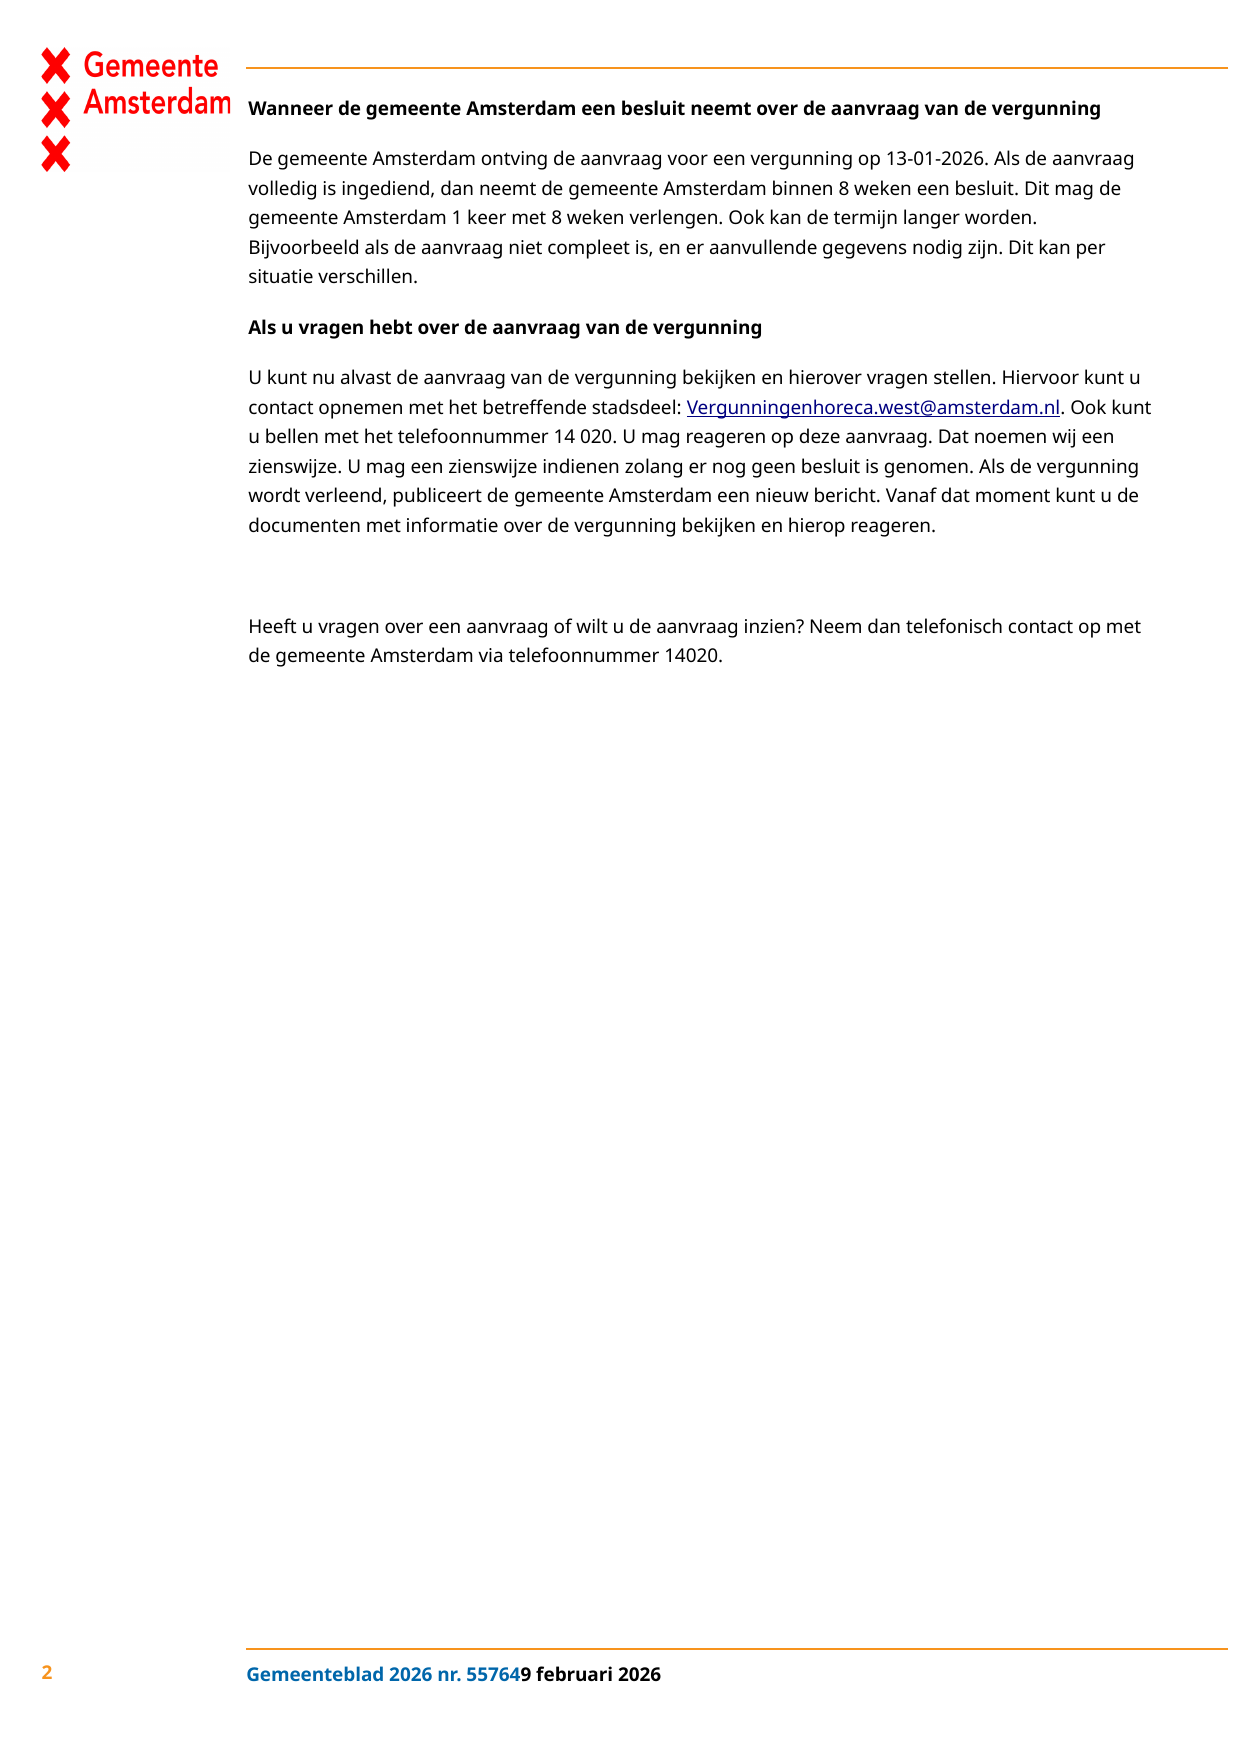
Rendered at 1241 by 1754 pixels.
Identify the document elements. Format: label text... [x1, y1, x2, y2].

text De gemeente Amsterdam ontving de aanvraag voor een vergunning op 13-01-2026. Als de aanvraag volledig is ingediend, dan neemt de gemeente Amsterdam binnen 8 weken een besluit. Dit mag de gemeente Amsterdam 1 keer met 8 weken verlengen. Ook kan de termijn langer worden. Bijvoorbeeld als de aanvraag niet compleet is, en er aanvullende gegevens nodig zijn. Dit kan per situatie verschillen. [248, 145, 1152, 289]
text Wanneer de gemeente Amsterdam een besluit neemt over de aanvraag van de vergunning [248, 95, 1152, 121]
text Als u vragen hebt over de aanvraag van de vergunning [248, 314, 1152, 340]
text Heeft u vragen over een aanvraag of wilt u de aanvraag inzien? Neem dan telefonisch contact op met de gemeente Amsterdam via telefoonnummer 14020. [248, 613, 1152, 668]
text U kunt nu alvast de aanvraag van de vergunning bekijken en hierover vragen stellen. Hiervoor kunt u contact opnemen met het betreffende stadsdeel: Vergunningenhoreca.west@amsterdam.nl. Ook kunt u bellen met het telefoonnummer 14 020. U mag reageren op deze aanvraag. Dat noemen wij een zienswijze. U mag een zienswijze indienen zolang er nog geen besluit is genomen. Als de vergunning wordt verleend, publiceert de gemeente Amsterdam een nieuw bericht. Vanaf dat moment kunt u de documenten met informatie over de vergunning bekijken en hierop reageren. [248, 364, 1152, 538]
picture [41, 47, 231, 172]
